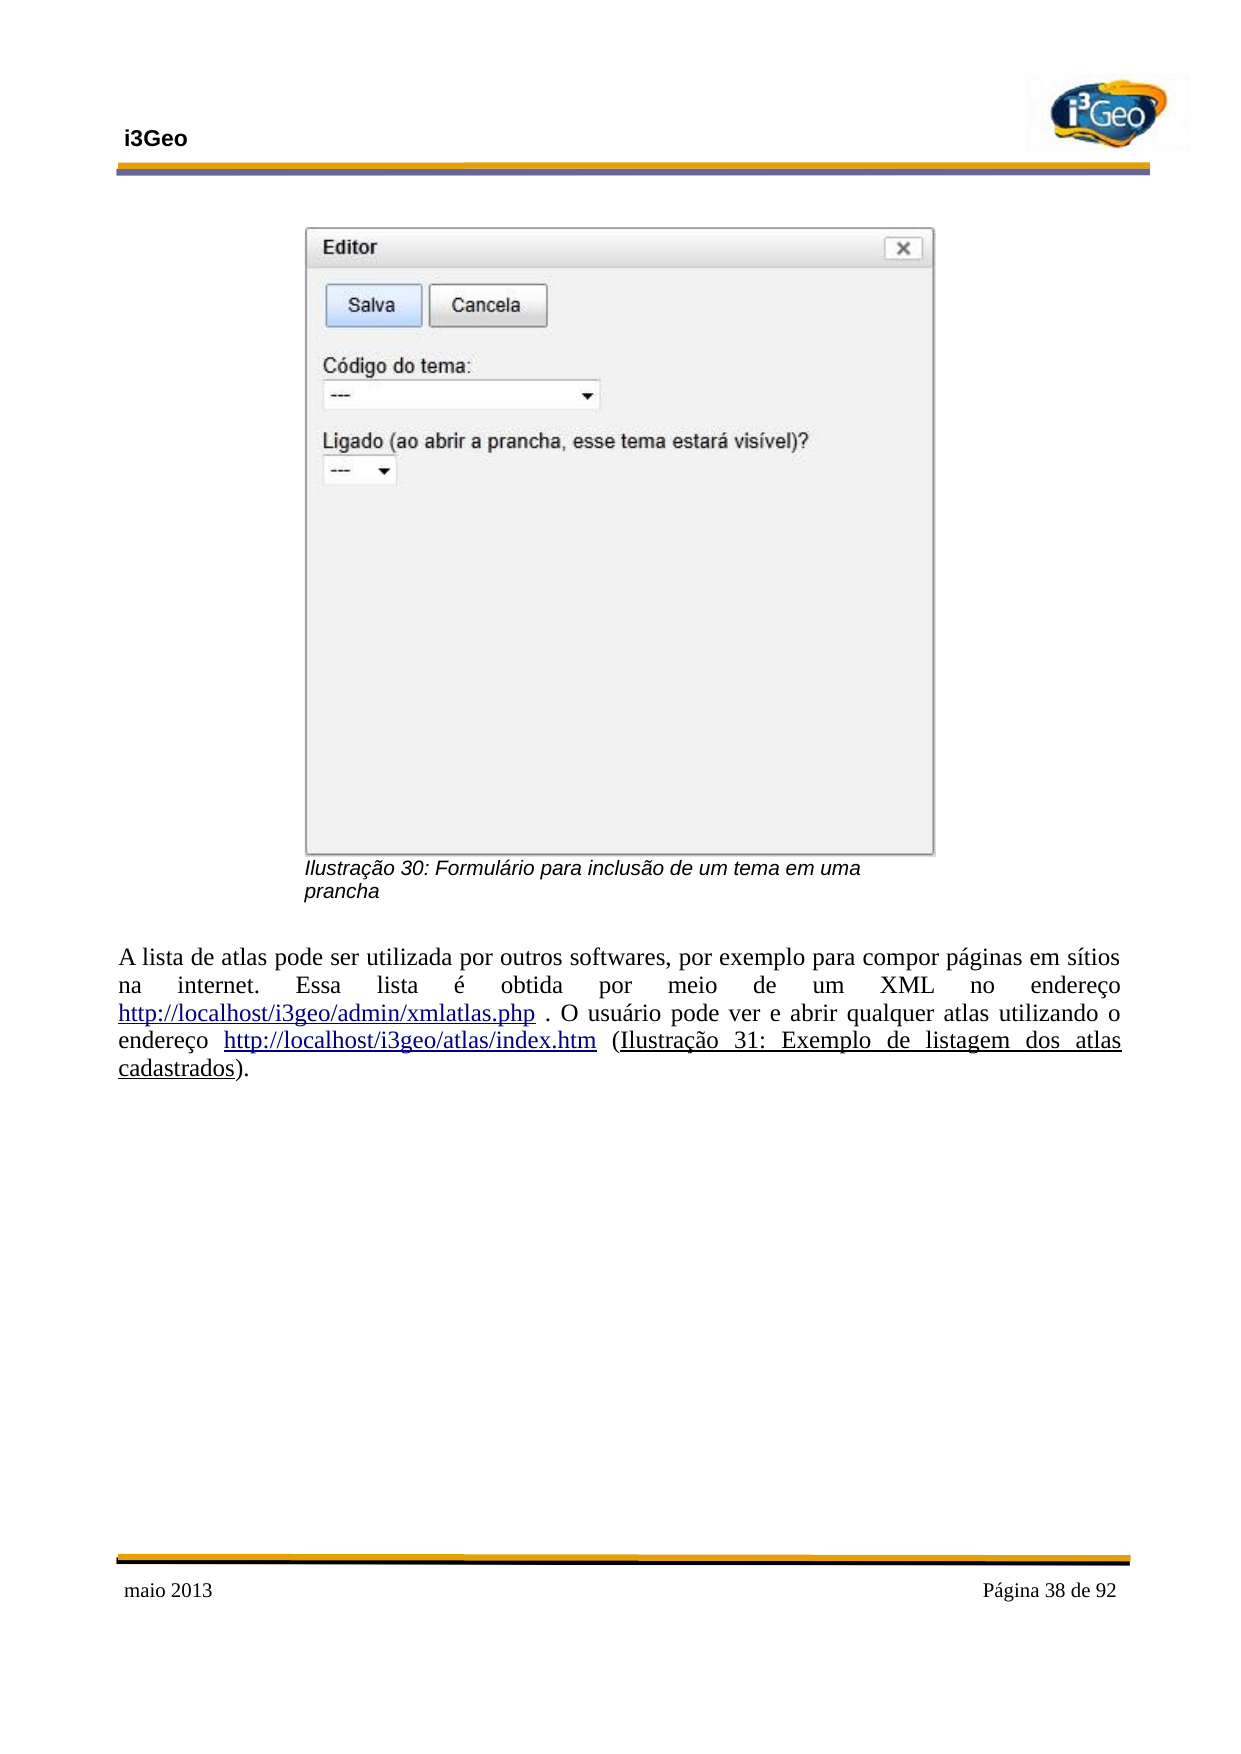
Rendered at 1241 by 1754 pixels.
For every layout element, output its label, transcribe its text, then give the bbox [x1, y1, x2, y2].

text Ilustração 30: Formulário para inclusão de um tema em uma prancha [304, 857, 936, 903]
text A lista de atlas pode ser utilizada por outros softwares, por exemplo para compor páginas em sítios na internet. Essa lista é obtida por meio de um XML no endereço http://localhost/i3geo/admin/xmlatlas.php . O usuário pode ver e abrir qualquer atlas utilizando o endereço http://localhost/i3geo/atlas/index.htm (Ilustração 31: Exemplo de listagem dos atlas cadastrados). [118, 943, 1122, 1082]
picture [304, 227, 936, 857]
picture [1025, 74, 1191, 151]
